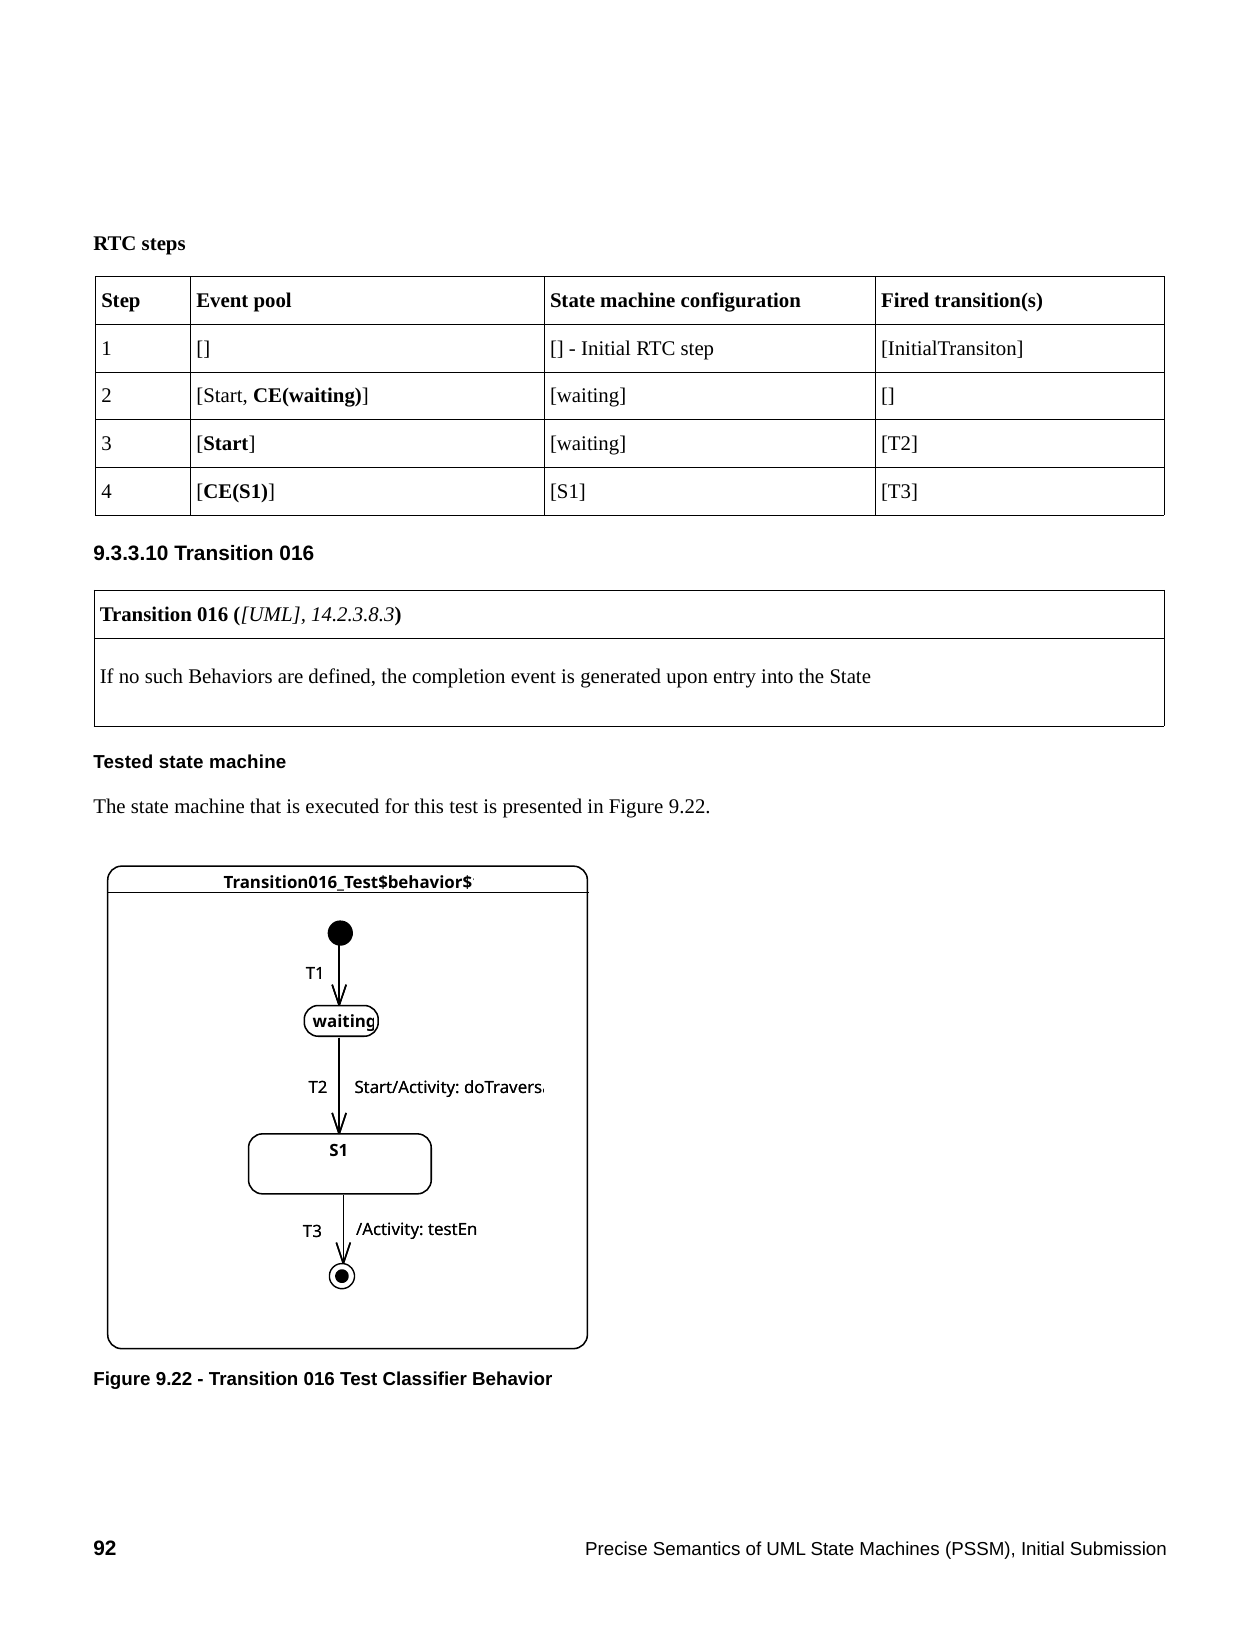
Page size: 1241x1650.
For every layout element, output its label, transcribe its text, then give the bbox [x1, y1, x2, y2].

table_cell [Start] [191, 420, 544, 467]
table_cell [InitialTransiton] [876, 325, 1164, 372]
table_header Transition 016 ([UML], 14.2.3.8.3) [95, 591, 1164, 637]
table_header Step [96, 277, 190, 324]
table_cell [S1] [545, 468, 875, 515]
table_cell 1 [96, 325, 190, 372]
table_header Event pool [191, 277, 544, 324]
table_cell [T2] [876, 420, 1164, 467]
text Figure 9.22 - Transition 016 Test Classifier Behavior [93, 851, 603, 1389]
table_cell [] [876, 373, 1164, 419]
table_cell 4 [96, 468, 190, 515]
table_cell [T3] [876, 468, 1164, 515]
subtitle Transition 016 [93, 540, 1164, 565]
table_cell [] [191, 325, 544, 372]
table_header Fired transition(s) [876, 277, 1164, 324]
text The state machine that is executed for this test is presented in Figure 9.22. [93, 794, 1164, 818]
table_cell [waiting] [545, 373, 875, 419]
table_cell [Start, CE(waiting)] [191, 373, 544, 419]
table_cell [CE(S1)] [191, 468, 544, 515]
table_cell 3 [96, 420, 190, 467]
table_header State machine configuration [545, 277, 875, 324]
table_cell 2 [96, 373, 190, 419]
subtitle Tested state machine [93, 751, 1164, 773]
table_cell [waiting] [545, 420, 875, 467]
table_cell If no such Behaviors are defined, the completion event is generated upon entry into the State [95, 639, 1164, 726]
table_cell [] - Initial RTC step [545, 325, 875, 372]
text RTC steps [93, 231, 1164, 255]
